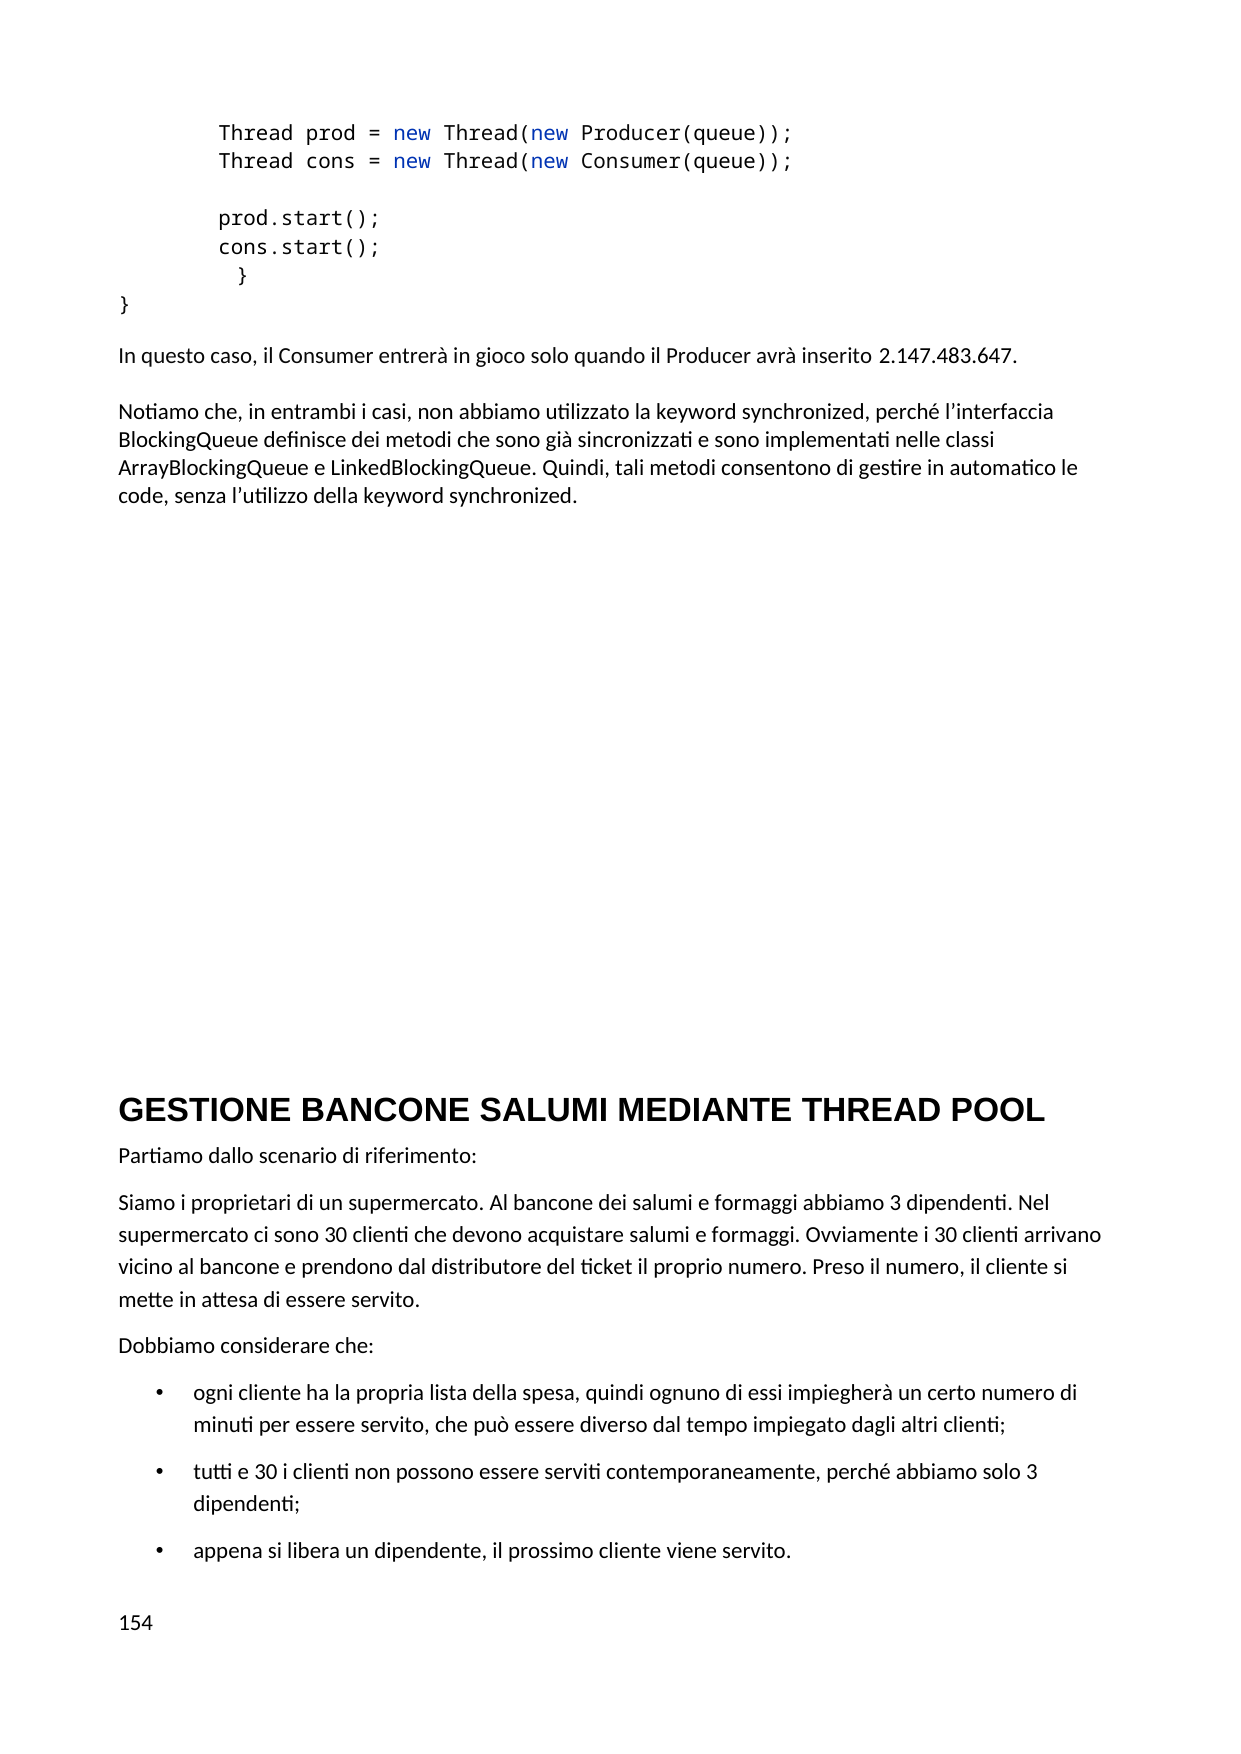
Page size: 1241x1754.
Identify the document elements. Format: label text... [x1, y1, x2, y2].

text Siamo i proprietari di un supermercato. Al bancone dei salumi e formaggi abbiamo 3 dipendenti. Nel supermercato ci sono 30 clienti che devono acquistare salumi e formaggi. Ovviamente i 30 clienti arrivano vicino al bancone e prendono dal distributore del ticket il proprio numero. Preso il numero, il cliente si mette in attesa di essere servito. [118, 1188, 1122, 1313]
text Notiamo che, in entrambi i casi, non abbiamo utilizzato la keyword synchronized, perché l’interfaccia BlockingQueue definisce dei metodi che sono già sincronizzati e sono implementati nelle classi ArrayBlockingQueue e LinkedBlockingQueue. Quindi, tali metodi consentono di gestire in automatico le code, senza l’utilizzo della keyword synchronized. [118, 397, 1122, 509]
subtitle GESTIONE BANCONE SALUMI MEDIANTE THREAD POOL [118, 1090, 1122, 1129]
list tutti e 30 i clienti non possono essere serviti contemporaneamente, perché abbiamo solo 3 dipendenti; [156, 1457, 1122, 1517]
text Dobbiamo considerare che: [118, 1331, 1122, 1359]
list ogni cliente ha la propria lista della spesa, quindi ognuno di essi impiegherà un certo numero di minuti per essere servito, che può essere diverso dal tempo impiegato dagli altri clienti; [156, 1378, 1122, 1438]
text In questo caso, il Consumer entrerà in gioco solo quando il Producer avrà inserito 2.147.483.647. [118, 341, 1122, 369]
list appena si libera un dipendente, il prossimo cliente viene servito. [156, 1536, 1122, 1564]
text Thread prod = new Thread(new Producer(queue)); Thread cons = new Thread(new Consumer(queue)); prod.start(); cons.start(); } } [118, 118, 1122, 317]
text Partiamo dallo scenario di riferimento: [118, 1141, 1122, 1169]
